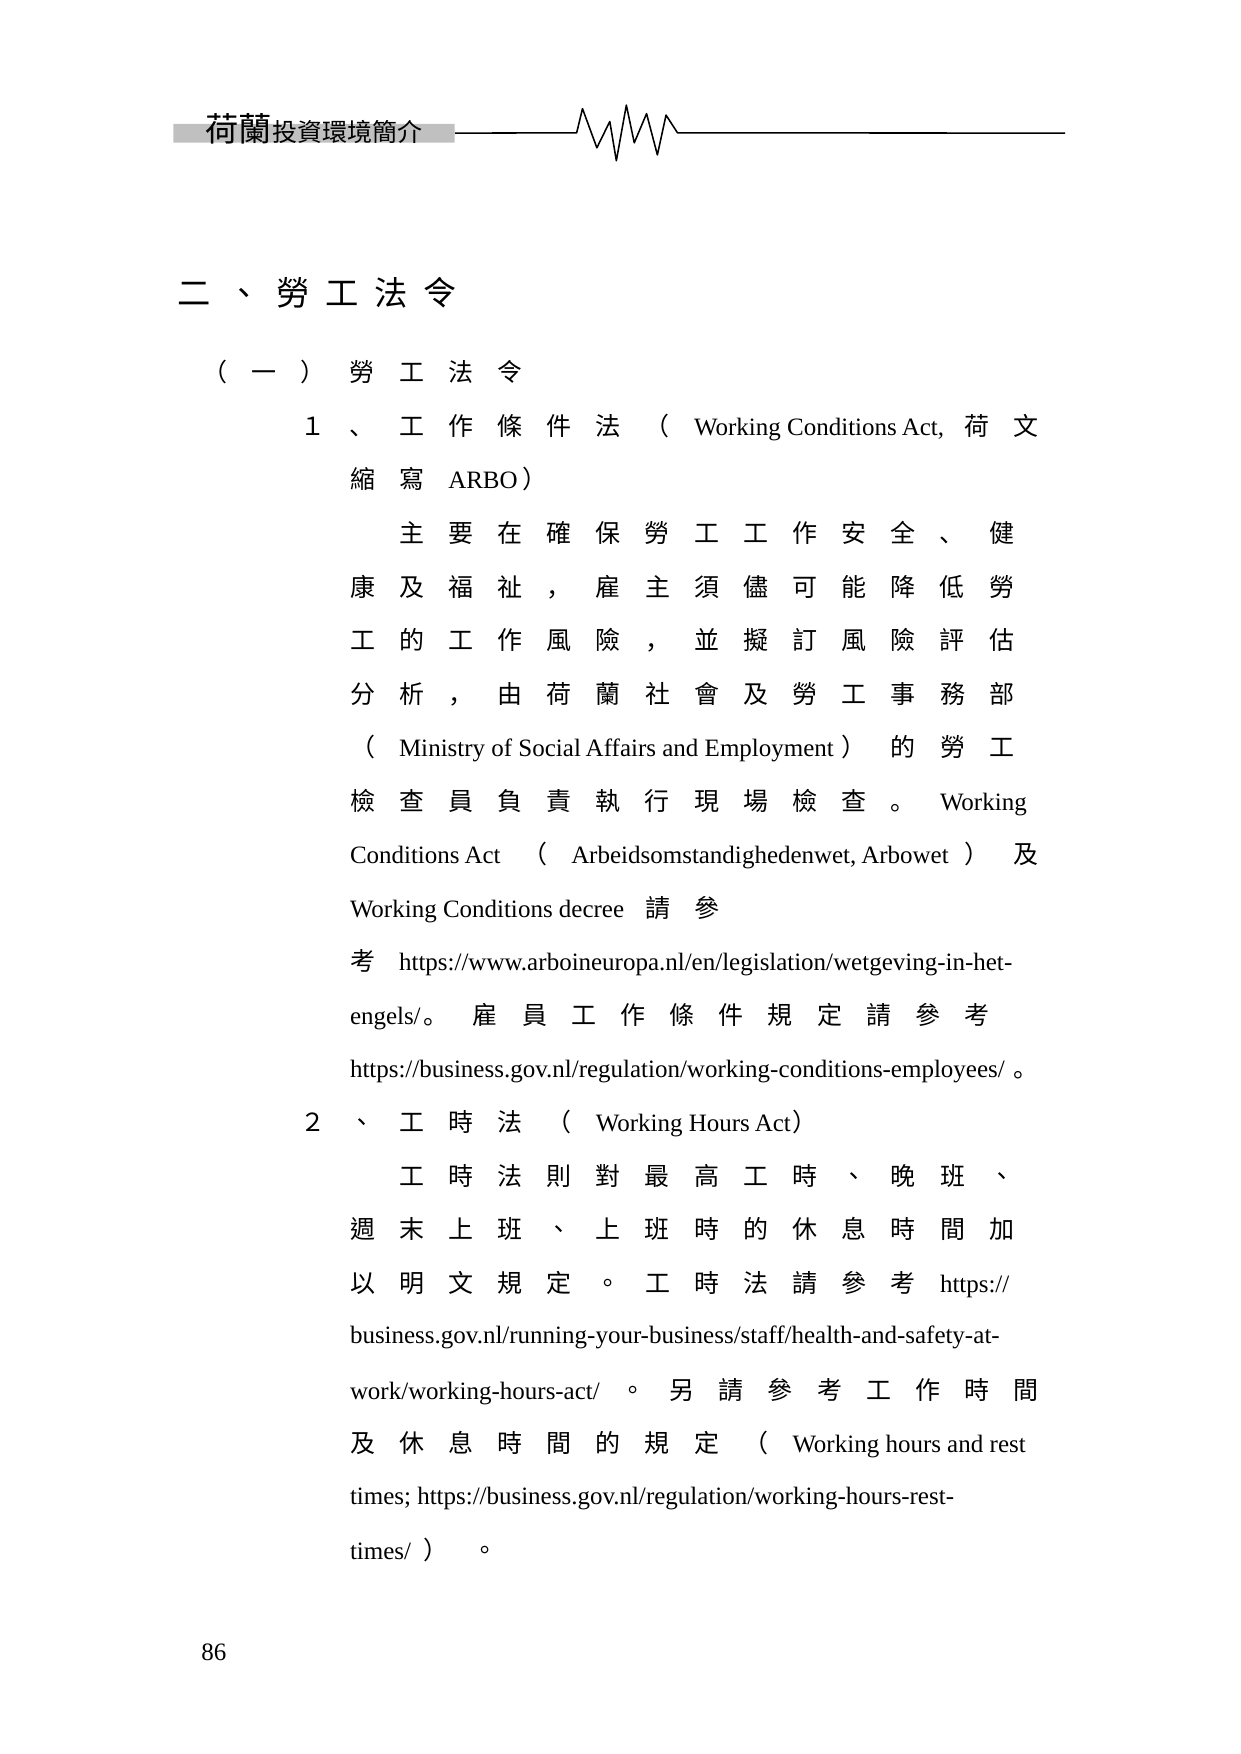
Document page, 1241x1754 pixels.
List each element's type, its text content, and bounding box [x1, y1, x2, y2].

text 主要在確保勞工工作安全、健康及福祉，雇主須儘可能降低勞工的工作風險，並擬訂風險評估分析，由荷蘭社會及勞工事務部（Ministry of Social Affairs and Employment）的勞工檢查員負責執行現場檢查。Working Conditions Act（Arbeidsomstandighedenwet, Arbowet）及Working Conditions decree請參考https://www.arboineuropa.nl/en/legislation/wetgeving-in-het-engels/。雇員工作條件規定請參考https://business.gov.nl/regulation/working-conditions-employees/。 [325, 505, 1063, 1094]
text １、工作條件法（Working Conditions Act, 荷文縮寫ARBO） [276, 398, 1063, 505]
text ２、工時法（Working Hours Act） [276, 1094, 1063, 1147]
text 工時法則對最高工時、晚班、週末上班、上班時的休息時間加以明文規定。工時法請參考https://business.gov.nl/running-your-business/staff/health-and-safety-at-work/working-hours-act/。另請參考工作時間及休息時間的規定（Working hours and rest times; https://business.gov.nl/regulation/working-hours-rest-times/）。 [325, 1147, 1063, 1576]
text （一）勞工法令 [202, 344, 1063, 398]
text 二、勞工法令 [178, 264, 1063, 317]
